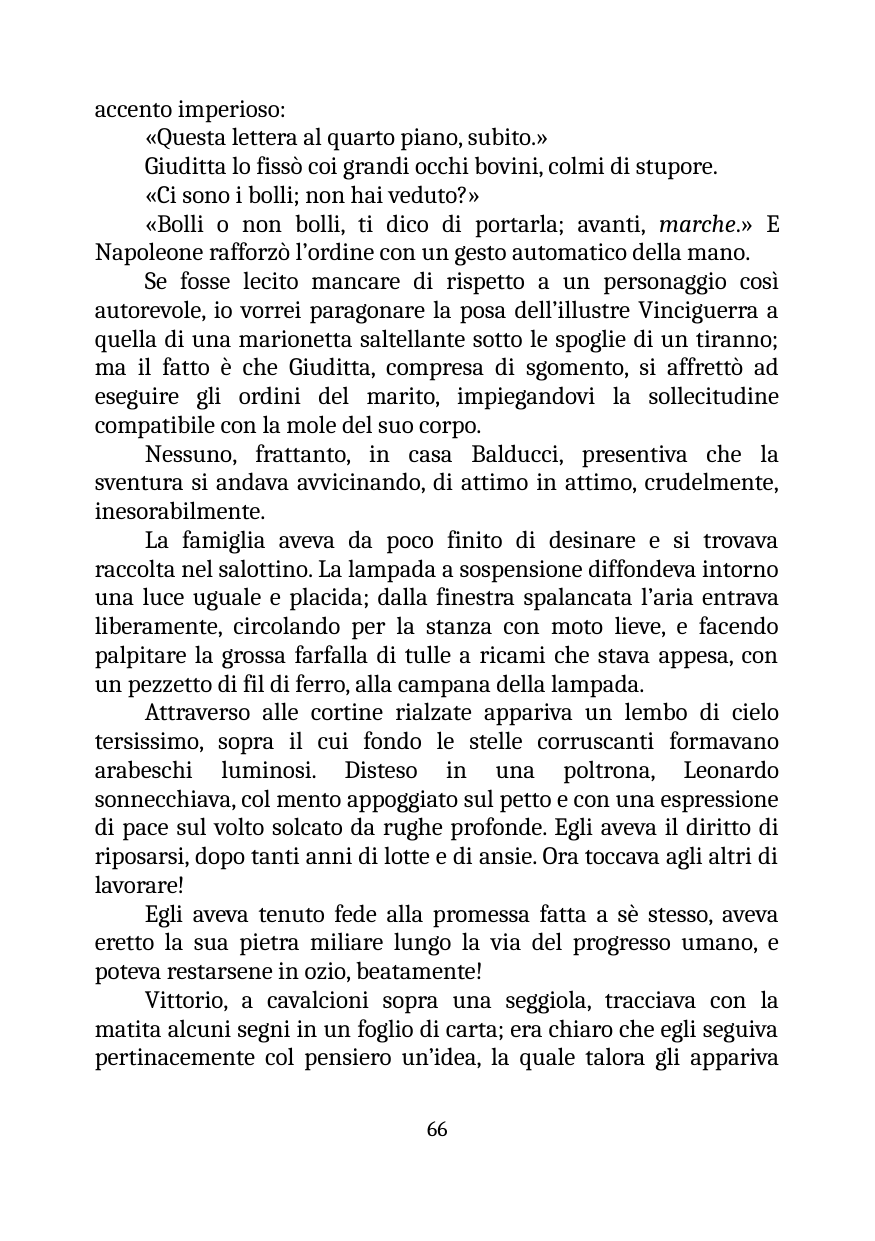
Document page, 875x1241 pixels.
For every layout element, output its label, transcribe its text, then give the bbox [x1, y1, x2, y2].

text Attraverso alle cortine rialzate appariva un lembo di cielo tersissimo, sopra il cui fondo le stelle corruscanti formavano arabeschi luminosi. Disteso in una poltrona, Leonardo sonnecchiava, col mento appoggiato sul petto e con una espressione di pace sul volto solcato da rughe profonde. Egli aveva il diritto di riposarsi, dopo tanti anni di lotte e di ansie. Ora toccava agli altri di lavorare! [94, 698, 779, 899]
text Giuditta lo fissò coi grandi occhi bovini, colmi di stupore. [94, 152, 779, 181]
text Egli aveva tenuto fede alla promessa fatta a sè stesso, aveva eretto la sua pietra miliare lungo la via del progresso umano, e poteva restarsene in ozio, beatamente! [94, 899, 779, 986]
text Nessuno, frattanto, in casa Balducci, presentiva che la sventura si andava avvicinando, di attimo in attimo, crudelmente, inesorabilmente. [94, 439, 779, 526]
text «Ci sono i bolli; non hai veduto?» [94, 181, 779, 209]
text Se fosse lecito mancare di rispetto a un personaggio così autorevole, io vorrei paragonare la posa dell’illustre Vinciguerra a quella di una marionetta saltellante sotto le spoglie di un tiranno; ma il fatto è che Giuditta, compresa di sgomento, si affrettò ad eseguire gli ordini del marito, impiegandovi la sollecitudine compatibile con la mole del suo corpo. [94, 267, 779, 439]
text accento imperioso: [94, 94, 779, 123]
text La famiglia aveva da poco finito di desinare e si trovava raccolta nel salottino. La lampada a sospensione diffondeva intorno una luce uguale e placida; dalla finestra spalancata l’aria entrava liberamente, circolando per la stanza con moto lieve, e facendo palpitare la grossa farfalla di tulle a ricami che stava appesa, con un pezzetto di fil di ferro, alla campana della lampada. [94, 526, 779, 698]
text Vittorio, a cavalcioni sopra una seggiola, tracciava con la matita alcuni segni in un foglio di carta; era chiaro che egli seguiva pertinacemente col pensiero un’idea, la quale talora gli appariva [94, 986, 779, 1072]
text «Questa lettera al quarto piano, subito.» [94, 123, 779, 152]
text «Bolli o non bolli, ti dico di portarla; avanti, marche.» E Napoleone rafforzò l’ordine con un gesto automatico della mano. [94, 209, 779, 267]
